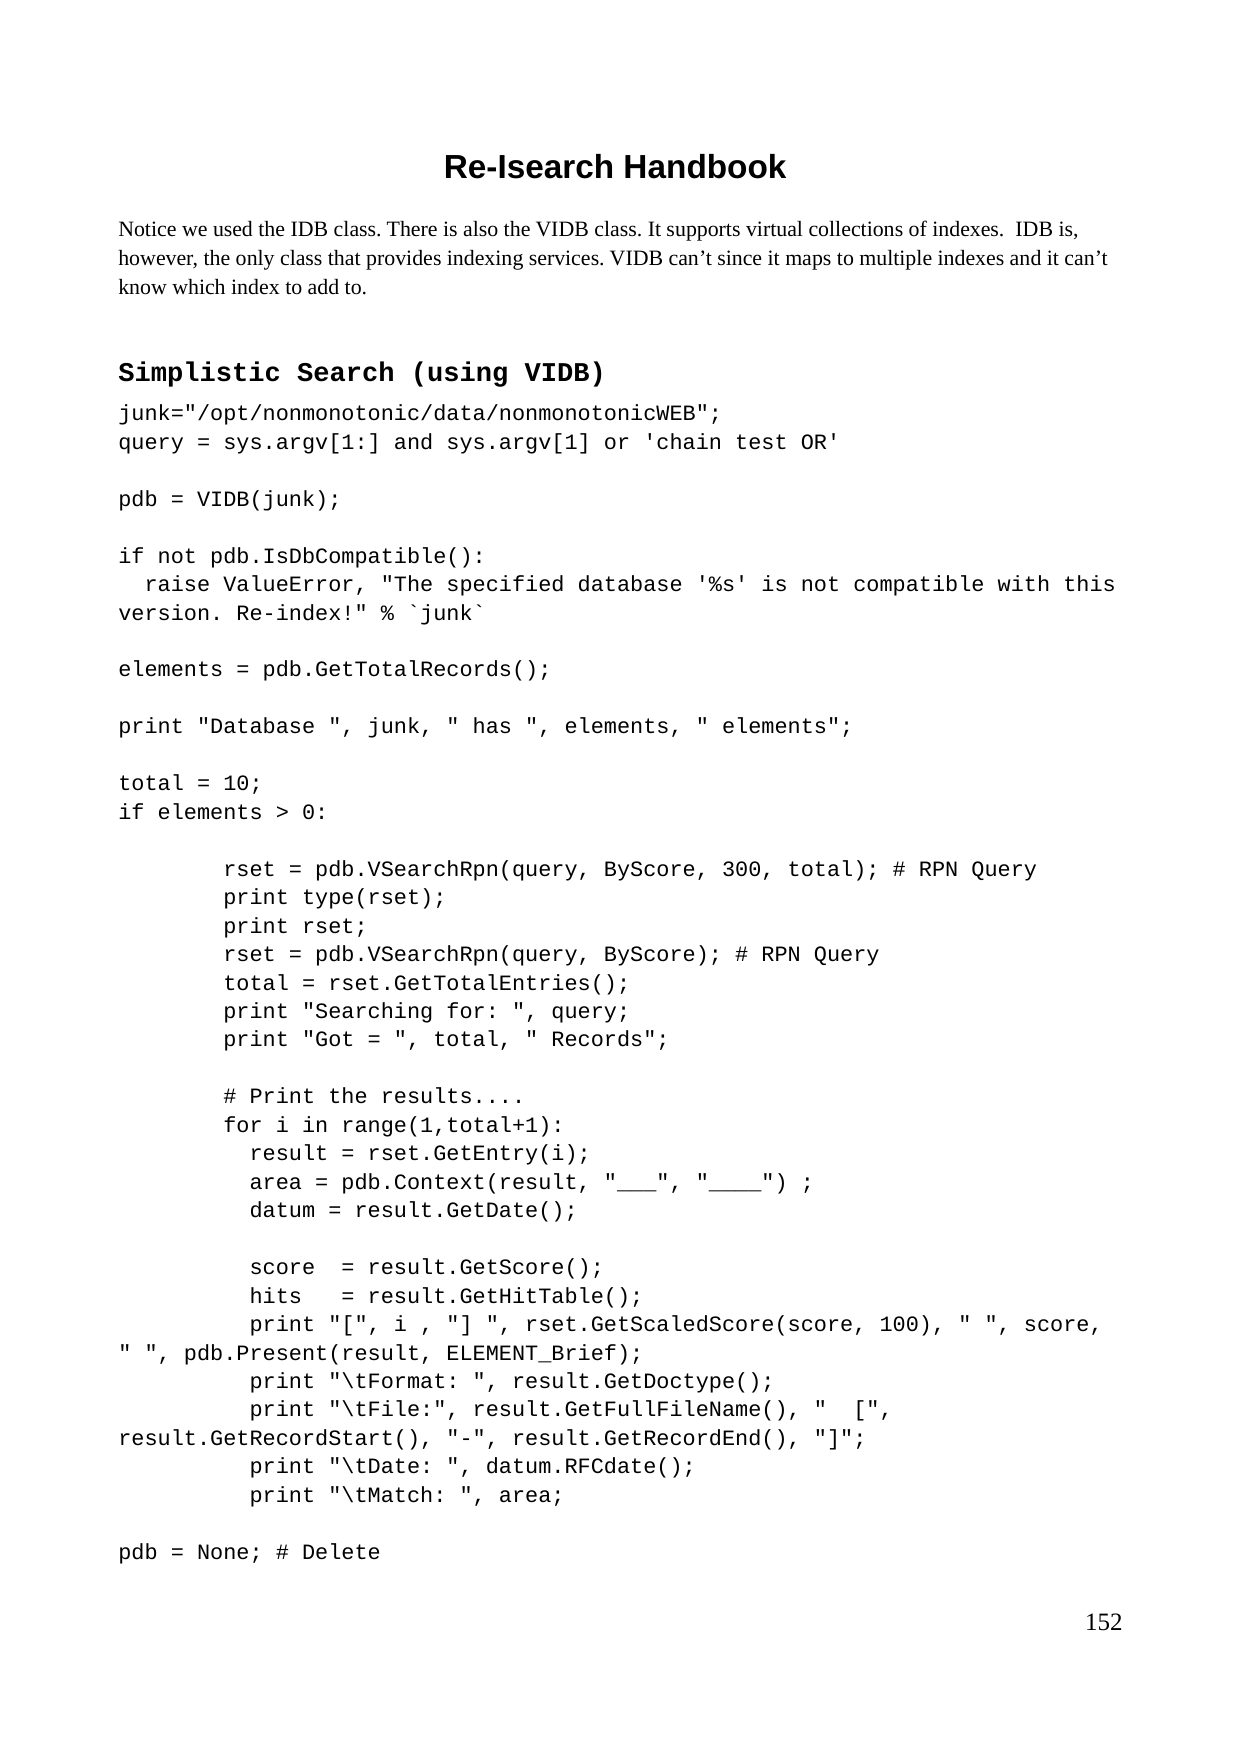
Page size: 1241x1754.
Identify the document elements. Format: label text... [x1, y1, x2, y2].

text print type(rset); [118, 886, 1122, 911]
text total = 10; [118, 773, 1122, 797]
text print "\tFormat: ", result.GetDoctype(); [118, 1370, 1122, 1395]
text print "\tMatch: ", area; [118, 1484, 1122, 1509]
text print "\tDate: ", datum.RFCdate(); [118, 1455, 1122, 1480]
text score = result.GetScore(); [118, 1256, 1122, 1281]
text if not pdb.IsDbCompatible(): [118, 545, 1122, 569]
text print "Got = ", total, " Records"; [118, 1029, 1122, 1053]
text print rset; [118, 915, 1122, 940]
text pdb = VIDB(junk); [118, 488, 1122, 513]
text raise ValueError, "The specified database '%s' is not compatible with this version. Re-index!" % `junk` [118, 573, 1122, 626]
text rset = pdb.VSearchRpn(query, ByScore); # RPN Query [118, 943, 1122, 968]
text print "Searching for: ", query; [118, 1000, 1122, 1025]
text junk="/opt/nonmonotonic/data/nonmonotonicWEB"; [118, 402, 1122, 427]
text Notice we used the IDB class. There is also the VIDB class. It supports virtual collections of indexes. IDB is, however, the only class that provides indexing services. VIDB can’t since it maps to multiple indexes and it can’t know which index to add to. [118, 216, 1122, 299]
text total = rset.GetTotalEntries(); [118, 972, 1122, 997]
text elements = pdb.GetTotalRecords(); [118, 659, 1122, 683]
text area = pdb.Context(result, "___", "____") ; [118, 1171, 1122, 1196]
text print "Database ", junk, " has ", elements, " elements"; [118, 716, 1122, 740]
text result = rset.GetEntry(i); [118, 1142, 1122, 1167]
text hits = result.GetHitTable(); [118, 1285, 1122, 1309]
text datum = result.GetDate(); [118, 1199, 1122, 1224]
text if elements > 0: [118, 801, 1122, 826]
text print "\tFile:", result.GetFullFileName(), " [", result.GetRecordStart(), "-", result.GetRecordEnd(), "]"; [118, 1398, 1122, 1452]
subtitle Simplistic Search (using VIDB) [118, 359, 1122, 390]
text # Print the results.... [118, 1086, 1122, 1110]
text print "[", i , "] ", rset.GetScaledScore(score, 100), " ", score, " ", pdb.Present(result, ELEMENT_Brief); [118, 1313, 1122, 1366]
text query = sys.argv[1:] and sys.argv[1] or 'chain test OR' [118, 431, 1122, 456]
text pdb = None; # Delete [118, 1541, 1122, 1566]
text rset = pdb.VSearchRpn(query, ByScore, 300, total); # RPN Query [118, 858, 1122, 883]
text for i in range(1,total+1): [118, 1114, 1122, 1139]
